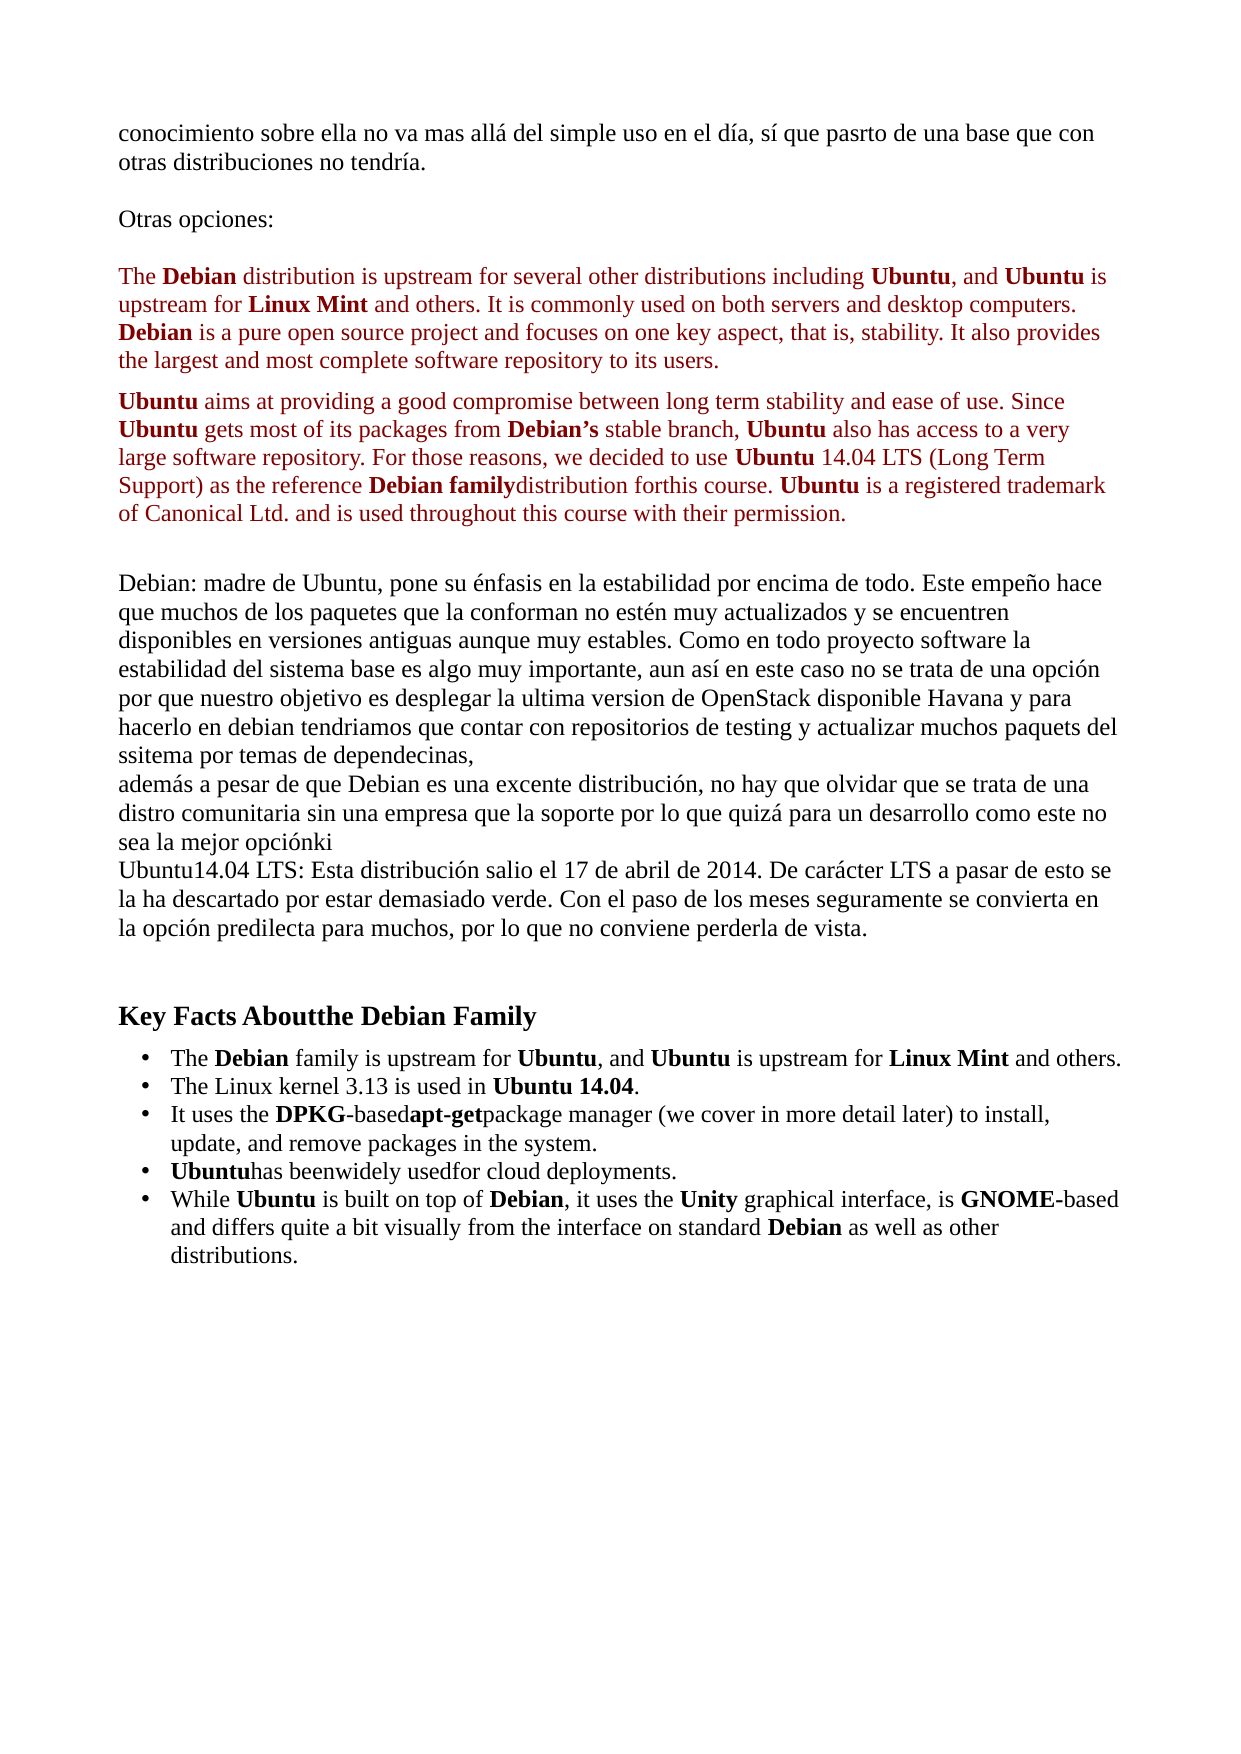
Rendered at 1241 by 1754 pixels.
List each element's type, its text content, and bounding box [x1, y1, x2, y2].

list The Linux kernel 3.13 is used in Ubuntu 14.04. [170, 1072, 1122, 1100]
text Ubuntu aims at providing a good compromise between long term stability and ease of use. Since Ubuntu gets most of its packages from Debian’s stable branch, Ubuntu also has access to a very large software repository. For those reasons, we decided to use Ubuntu 14.04 LTS (Long Term Support) as the reference Debian familydistribution forthis course. Ubuntu is a registered trademark of Canonical Ltd. and is used throughout this course with their permission. [118, 386, 1122, 527]
list It uses the DPKG-basedapt-getpackage manager (we cover in more detail later) to install, update, and remove packages in the system. [170, 1100, 1122, 1156]
text The Debian distribution is upstream for several other distributions including Ubuntu, and Ubuntu is upstream for Linux Mint and others. It is commonly used on both servers and desktop computers. Debian is a pure open source project and focuses on one key aspect, that is, stability. It also provides the largest and most complete software repository to its users. [118, 262, 1122, 374]
text además a pesar de que Debian es una excente distribución, no hay que olvidar que se trata de una distro comunitaria sin una empresa que la soporte por lo que quizá para un desarrollo como este no sea la mejor opciónki [118, 769, 1122, 855]
text conocimiento sobre ella no va mas allá del simple uso en el día, sí que pasrto de una base que con otras distribuciones no tendría. [118, 118, 1122, 176]
list Ubuntuhas beenwidely usedfor cloud deployments. [170, 1156, 1122, 1184]
list The Debian family is upstream for Ubuntu, and Ubuntu is upstream for Linux Mint and others. [170, 1044, 1122, 1072]
text Debian: madre de Ubuntu, pone su énfasis en la estabilidad por encima de todo. Este empeño hace que muchos de los paquetes que la conforman no estén muy actualizados y se encuentren disponibles en versiones antiguas aunque muy estables. Como en todo proyecto software la estabilidad del sistema base es algo muy importante, aun así en este caso no se trata de una opción por que nuestro objetivo es desplegar la ultima version de OpenStack disponible Havana y para hacerlo en debian tendriamos que contar con repositorios de testing y actualizar muchos paquets del ssitema por temas de dependecinas, [118, 568, 1122, 769]
text Key Facts Aboutthe Debian Family [118, 999, 1122, 1031]
text Otras opciones: [118, 204, 1122, 233]
list While Ubuntu is built on top of Debian, it uses the Unity graphical interface, is GNOME-based and differs quite a bit visually from the interface on standard Debian as well as other distributions. [170, 1184, 1122, 1269]
text Ubuntu14.04 LTS: Esta distribución salio el 17 de abril de 2014. De carácter LTS a pasar de esto se la ha descartado por estar demasiado verde. Con el paso de los meses seguramente se convierta en la opción predilecta para muchos, por lo que no conviene perderla de vista. [118, 855, 1122, 942]
